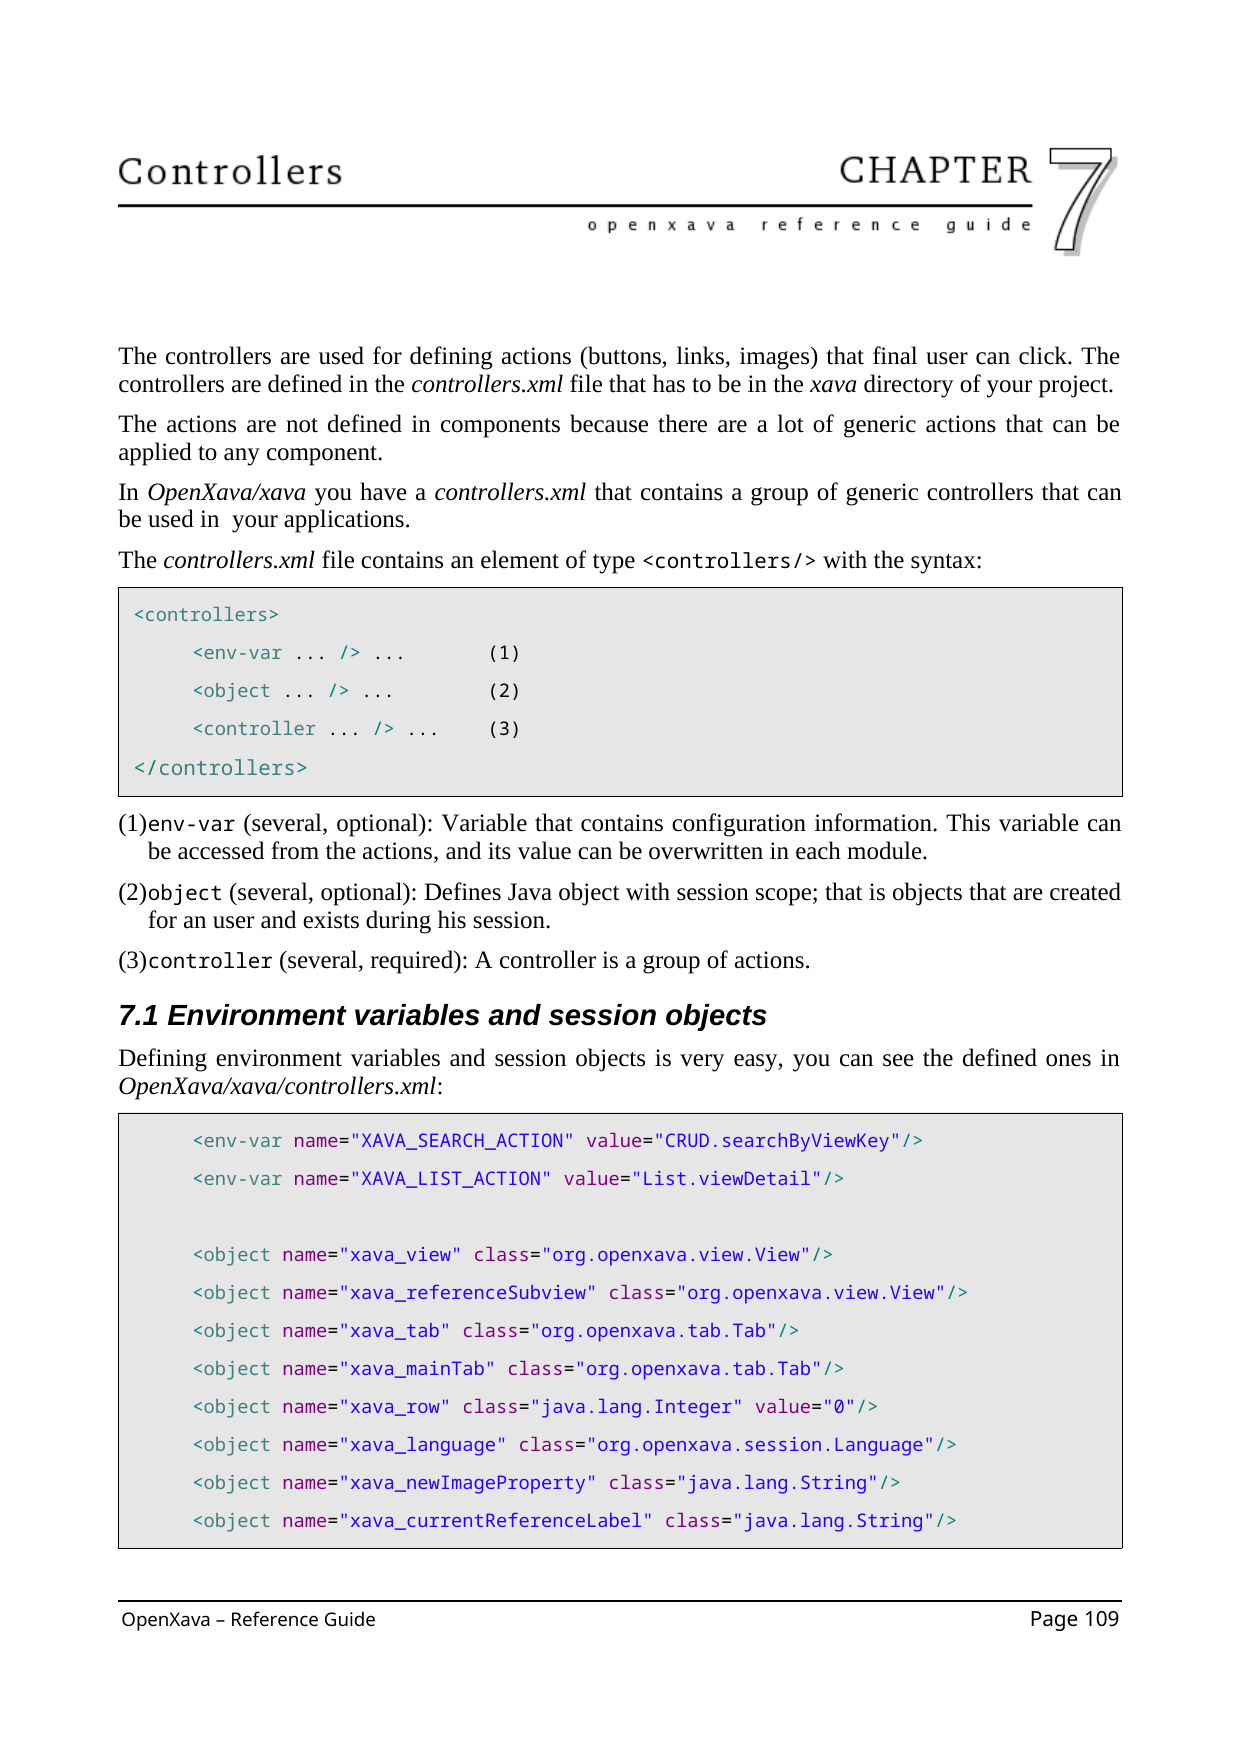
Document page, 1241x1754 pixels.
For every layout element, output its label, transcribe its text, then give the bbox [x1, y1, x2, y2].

text The actions are not defined in components because there are a lot of generic actions that can be applied to any component. [118, 410, 1122, 465]
text The controllers.xml file contains an element of type <controllers/> with the syntax: [118, 546, 1122, 574]
text The controllers are used for defining actions (buttons, links, images) that final user can click. The controllers are defined in the controllers.xml file that has to be in the xava directory of your project. [118, 342, 1122, 397]
text <object name="xava_currentReferenceLabel" class="java.lang.String"/> [119, 1493, 1122, 1548]
text </controllers> [119, 739, 1122, 796]
list env-var (several, optional): Variable that contains configuration information. This variable can be accessed from the actions, and its value can be overwritten in each module. [118, 809, 1122, 865]
list controller (several, required): A controller is a group of actions. [118, 946, 1122, 974]
subtitle Environment variables and session objects [118, 999, 1122, 1032]
text <object name="xava_mainTab" class="org.openxava.tab.Tab"/> [119, 1341, 1122, 1378]
text <object name="xava_row" class="java.lang.Integer" value="0"/> [119, 1378, 1122, 1417]
text <controllers> [119, 588, 1122, 624]
picture [118, 118, 1122, 288]
list object (several, optional): Defines Java object with session scope; that is objects that are created for an user and exists during his session. [118, 878, 1122, 933]
text <controller ... /> ... (3) [119, 701, 1122, 739]
text <env-var name="XAVA_SEARCH_ACTION" value="CRUD.searchByViewKey"/> [119, 1114, 1122, 1150]
text <object ... /> ... (2) [119, 663, 1122, 701]
text <object name="xava_newImageProperty" class="java.lang.String"/> [119, 1454, 1122, 1493]
text <object name="xava_referenceSubview" class="org.openxava.view.View"/> [119, 1264, 1122, 1302]
text In OpenXava/xava you have a controllers.xml that contains a group of generic controllers that can be used in your applications. [118, 478, 1122, 533]
text Defining environment variables and session objects is very easy, you can see the defined ones in OpenXava/xava/controllers.xml: [118, 1044, 1122, 1100]
text <object name="xava_language" class="org.openxava.session.Language"/> [119, 1417, 1122, 1454]
text <object name="xava_tab" class="org.openxava.tab.Tab"/> [119, 1302, 1122, 1341]
text <env-var ... /> ... (1) [119, 624, 1122, 663]
text <object name="xava_view" class="org.openxava.view.View"/> [119, 1226, 1122, 1264]
text <env-var name="XAVA_LIST_ACTION" value="List.viewDetail"/> [119, 1150, 1122, 1188]
